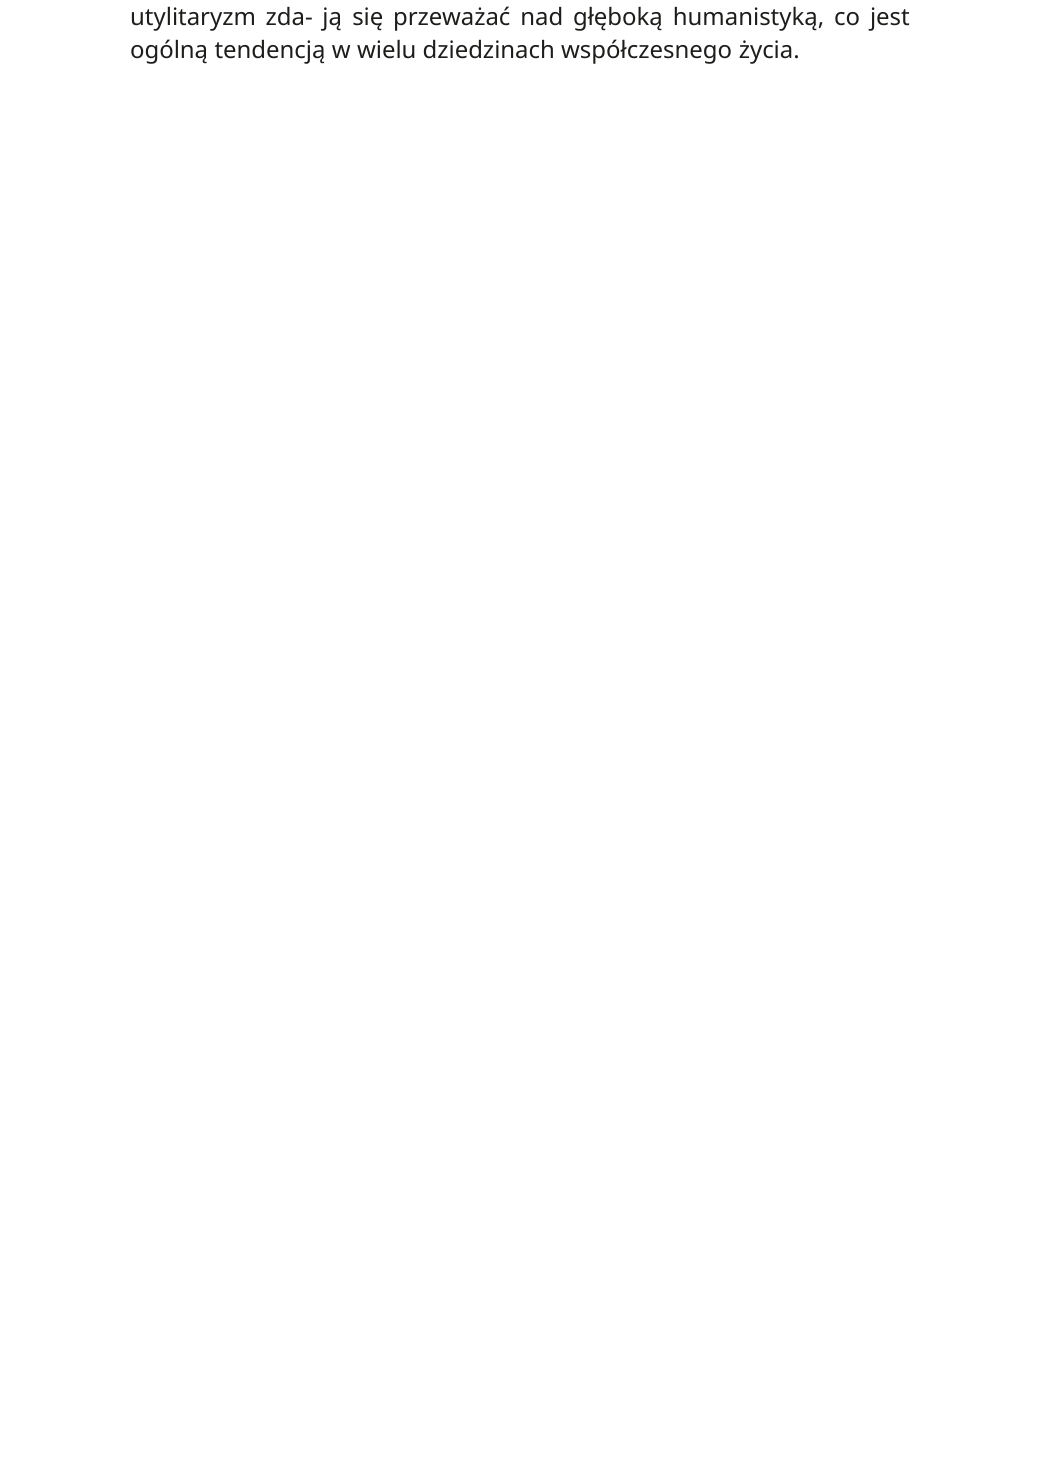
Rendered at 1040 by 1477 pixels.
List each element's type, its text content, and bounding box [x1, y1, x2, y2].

text utylitaryzm zda- ją się przeważać nad głęboką humanistyką, co jest ogólną tendencją w wielu dziedzinach współczesnego życia. [130, 0, 910, 65]
